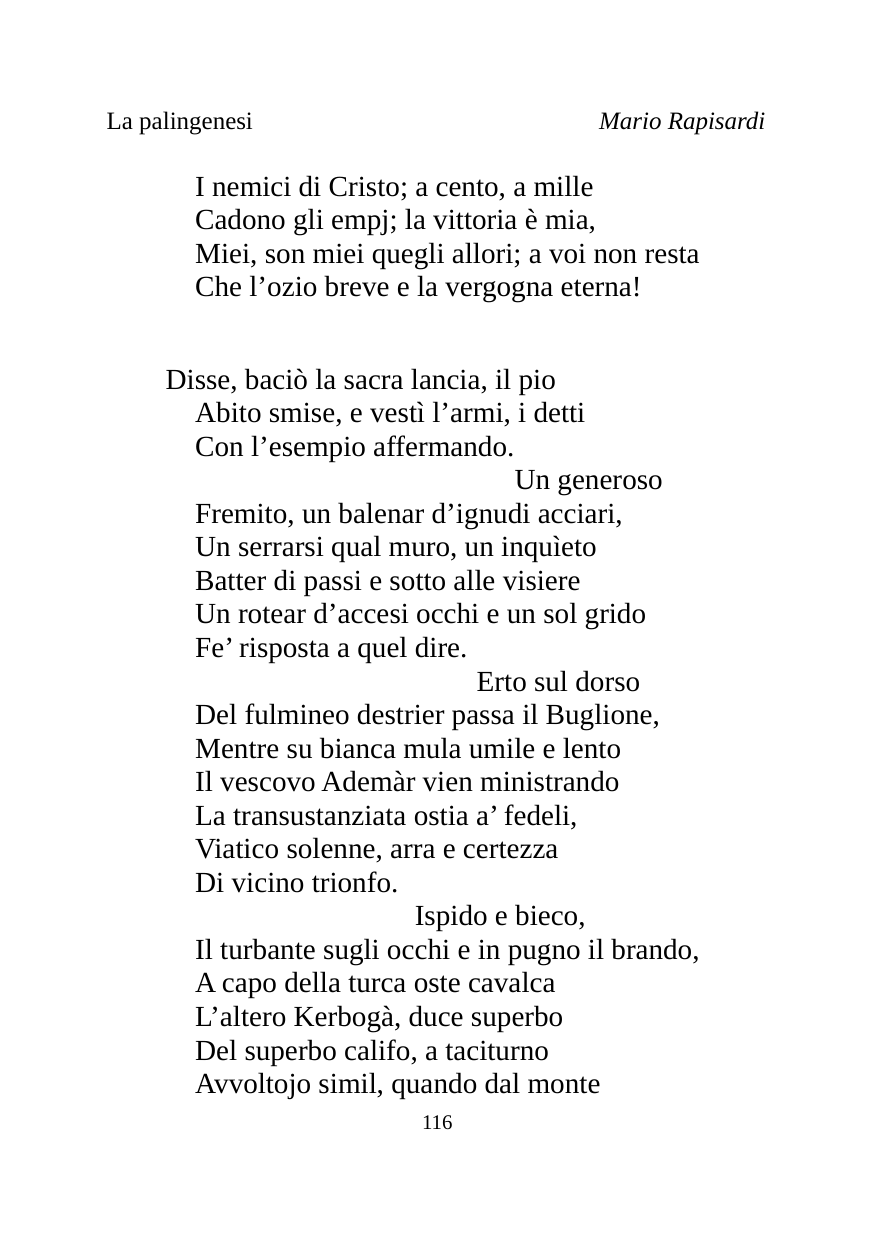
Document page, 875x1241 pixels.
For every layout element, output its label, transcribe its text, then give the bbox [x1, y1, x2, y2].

text Fremito, un balenar d’ignudi acciari, Un serrarsi qual muro, un inquìeto Batter di passi e sotto alle visiere Un rotear d’accesi occhi e un sol grido Fe’ risposta a quel dire. [195, 496, 768, 664]
text Un generoso [514, 462, 768, 496]
text I nemici di Cristo; a cento, a mille Cadono gli empj; la vittoria è mia, Miei, son miei quegli allori; a voi non resta Che l’ozio breve e la vergogna eterna! [195, 169, 768, 303]
text Del fulmineo destrier passa il Buglione, Mentre su bianca mula umile e lento Il vescovo Ademàr vien ministrando La transustanziata ostia a’ fedeli, Viatico solenne, arra e certezza Di vicino trionfo. [195, 697, 768, 898]
text Erto sul dorso [476, 664, 768, 697]
text Disse, baciò la sacra lancia, il pio Abito smise, e vestì l’armi, i detti Con l’esempio affermando. [165, 362, 768, 462]
text Ispido e bieco, [414, 898, 768, 932]
text Il turbante sugli occhi e in pugno il brando, A capo della turca oste cavalca L’altero Kerbogà, duce superbo Del superbo califo, a taciturno Avvoltojo simil, quando dal monte [195, 932, 768, 1100]
